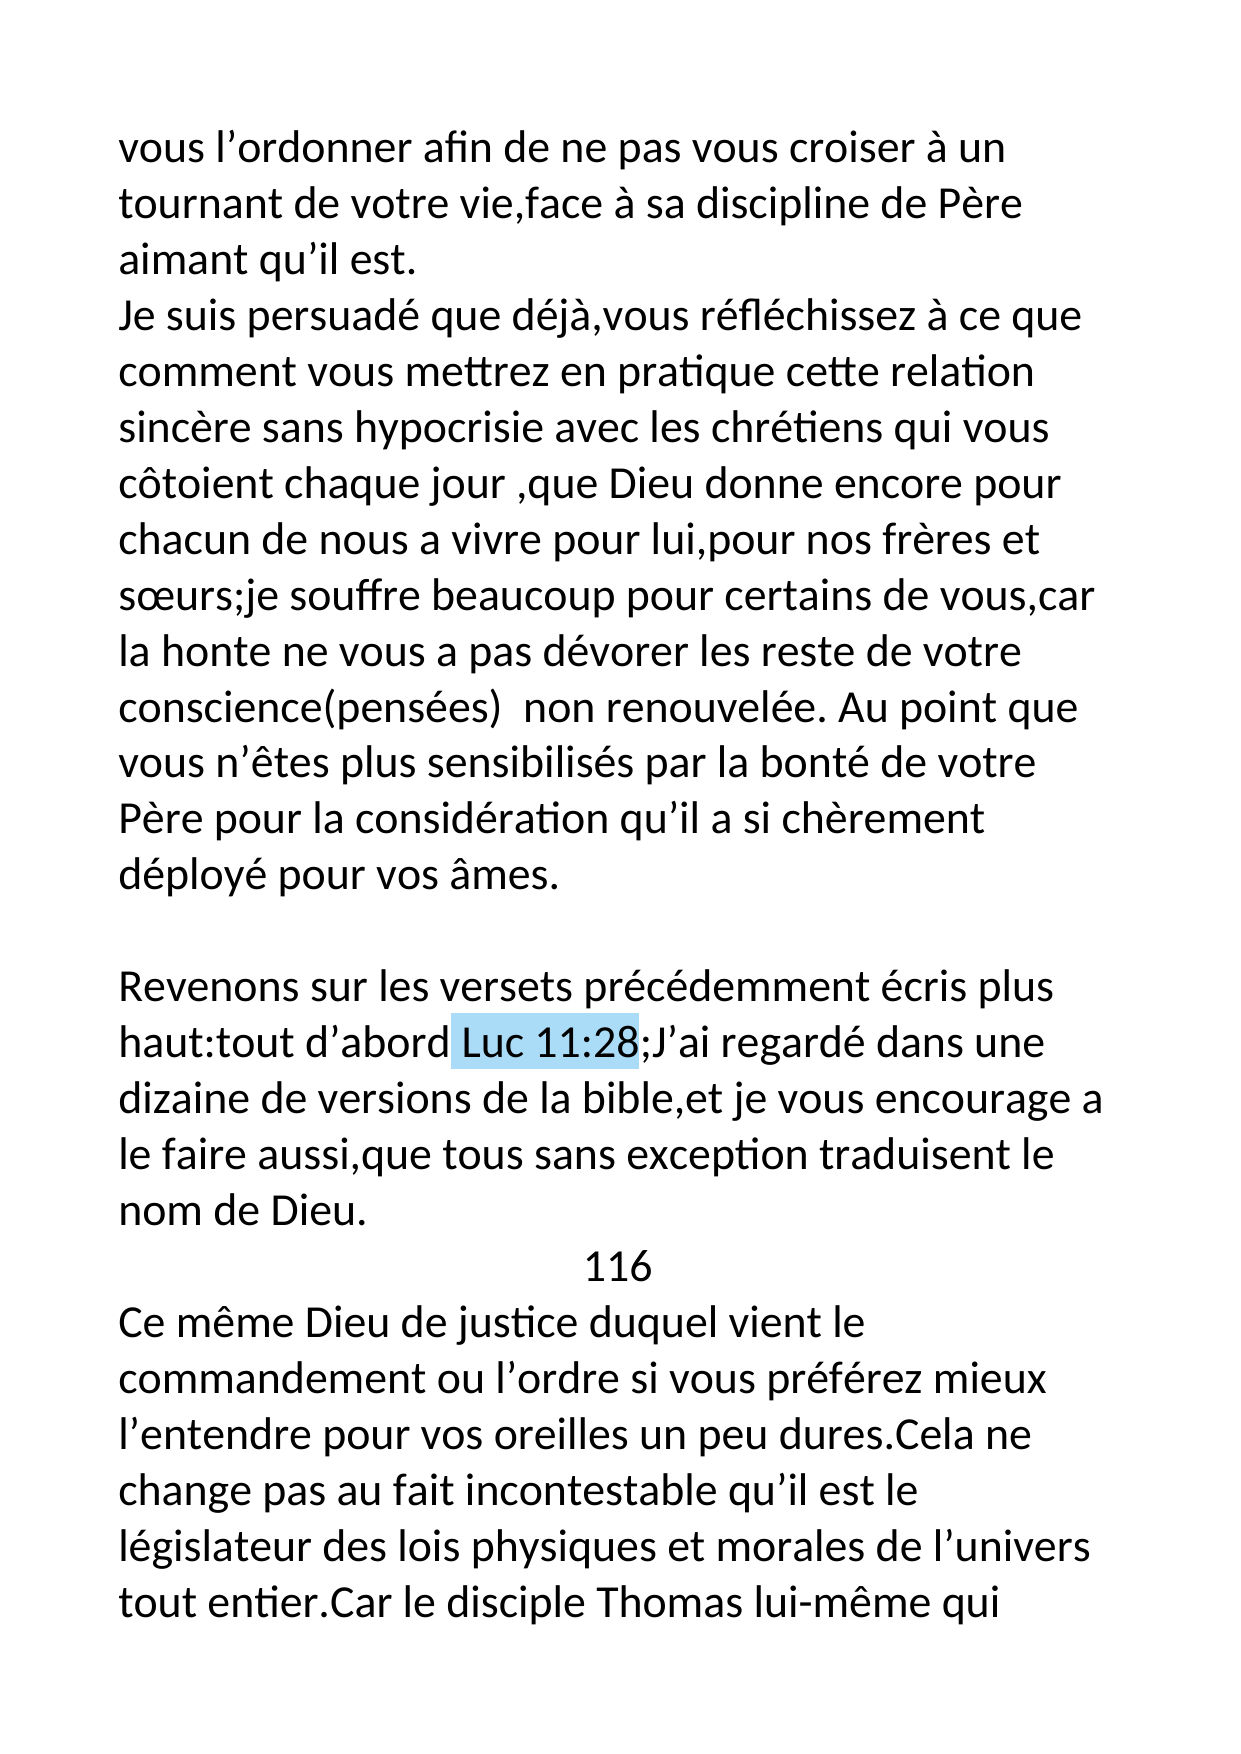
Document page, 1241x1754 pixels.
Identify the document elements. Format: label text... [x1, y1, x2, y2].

text vous l’ordonner afin de ne pas vous croiser à un tournant de votre vie,face à sa discipline de Père aimant qu’il est. [118, 118, 1122, 286]
text Ce même Dieu de justice duquel vient le commandement ou l’ordre si vous préférez mieux l’entendre pour vos oreilles un peu dures.Cela ne change pas au fait incontestable qu’il est le législateur des lois physiques et morales de l’univers tout entier.Car le disciple Thomas lui-même qui [118, 1293, 1122, 1628]
text Je suis persuadé que déjà,vous réfléchissez à ce que comment vous mettrez en pratique cette relation sincère sans hypocrisie avec les chrétiens qui vous côtoient chaque jour ,que Dieu donne encore pour chacun de nous a vivre pour lui,pour nos frères et sœurs;je souffre beaucoup pour certains de vous,car la honte ne vous a pas dévorer les reste de votre conscience(pensées) non renouvelée. Au point que vous n’êtes plus sensibilisés par la bonté de votre Père pour la considération qu’il a si chèrement déployé pour vos âmes. [118, 286, 1122, 901]
text Revenons sur les versets précédemment écris plus haut:tout d’abord Luc 11:28;J’ai regardé dans une dizaine de versions de la bible,et je vous encourage a le faire aussi,que tous sans exception traduisent le nom de Dieu. [118, 957, 1122, 1237]
text 116 [118, 1237, 1122, 1293]
